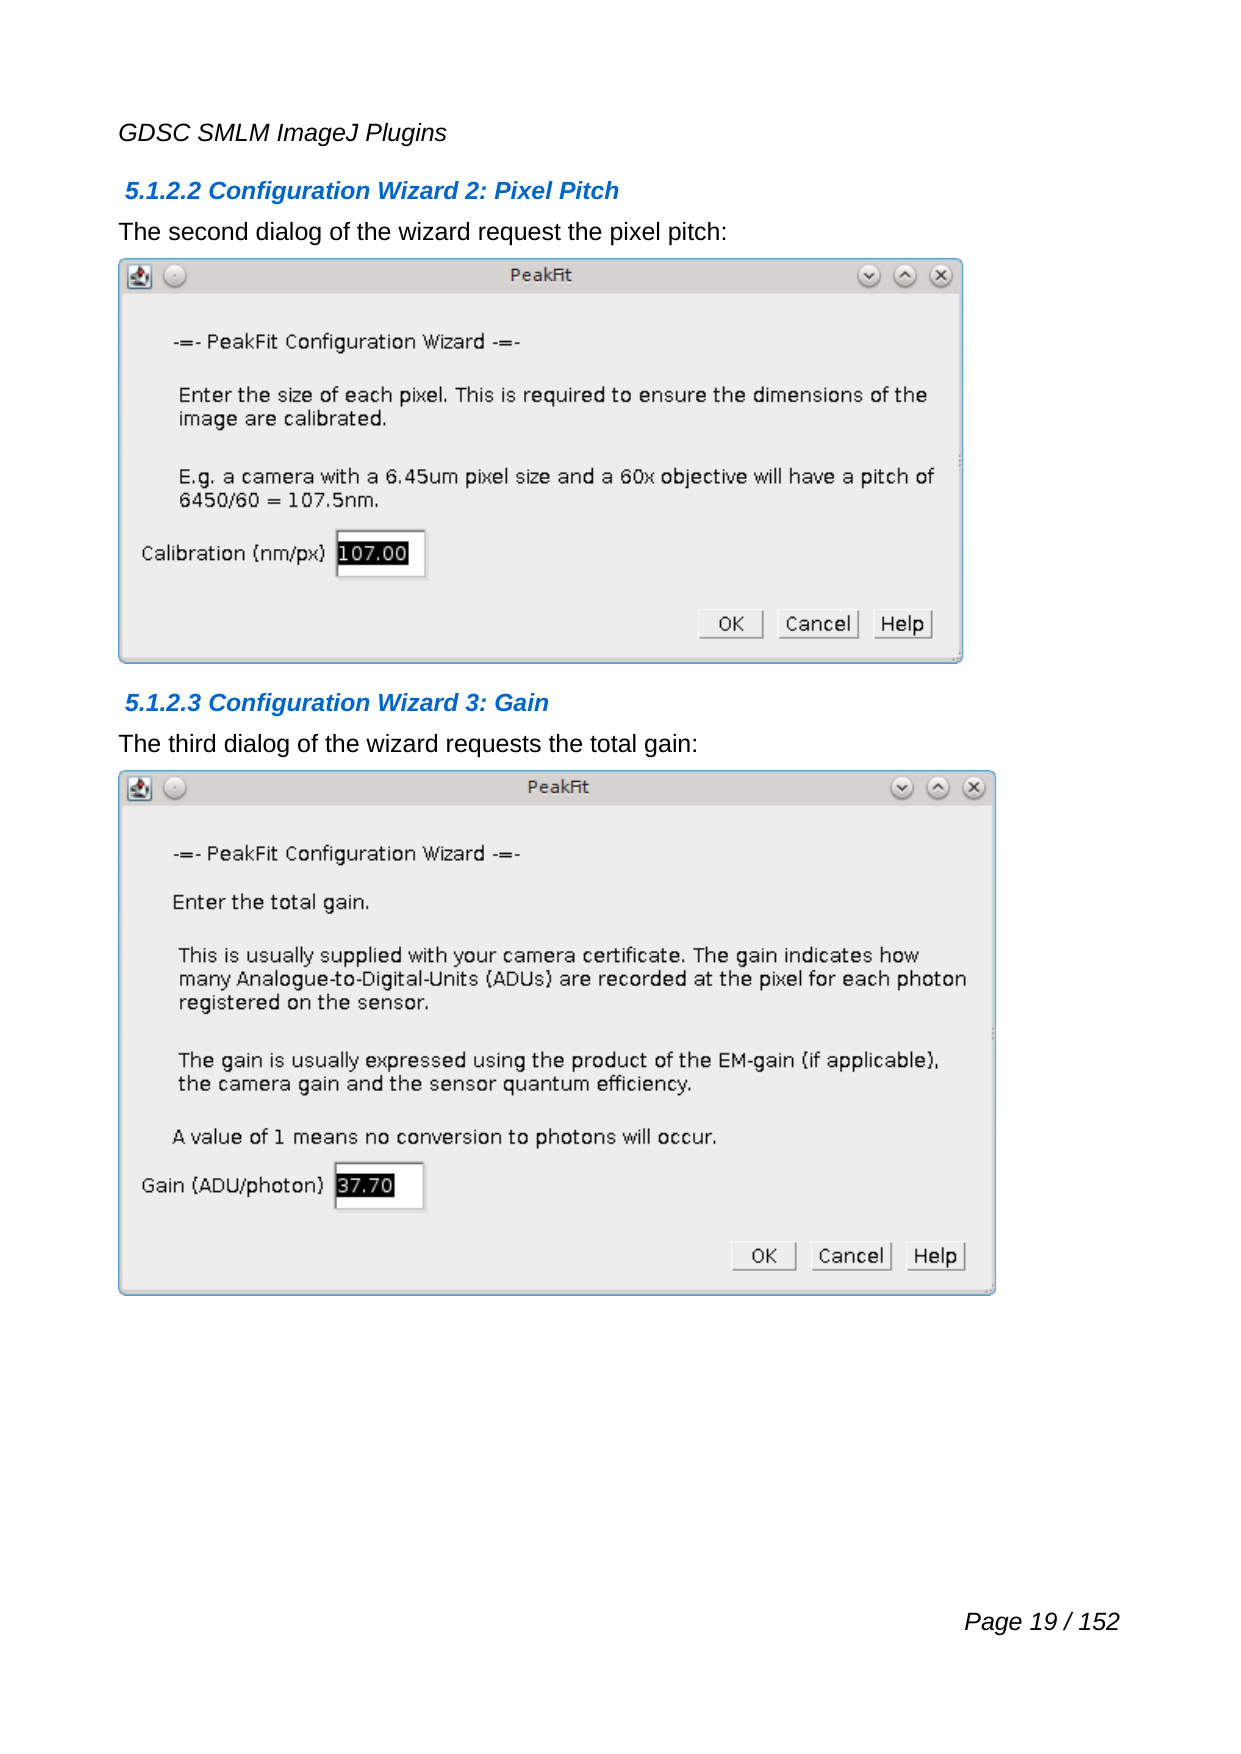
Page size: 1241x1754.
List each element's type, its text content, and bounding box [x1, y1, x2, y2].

picture [118, 770, 997, 1296]
text The second dialog of the wizard request the pixel pitch: [118, 217, 1122, 246]
text The third dialog of the wizard requests the total gain: [118, 729, 1122, 758]
subtitle Configuration Wizard 3: Gain [118, 688, 1122, 717]
subtitle Configuration Wizard 2: Pixel Pitch [118, 176, 1122, 205]
picture [118, 258, 964, 664]
